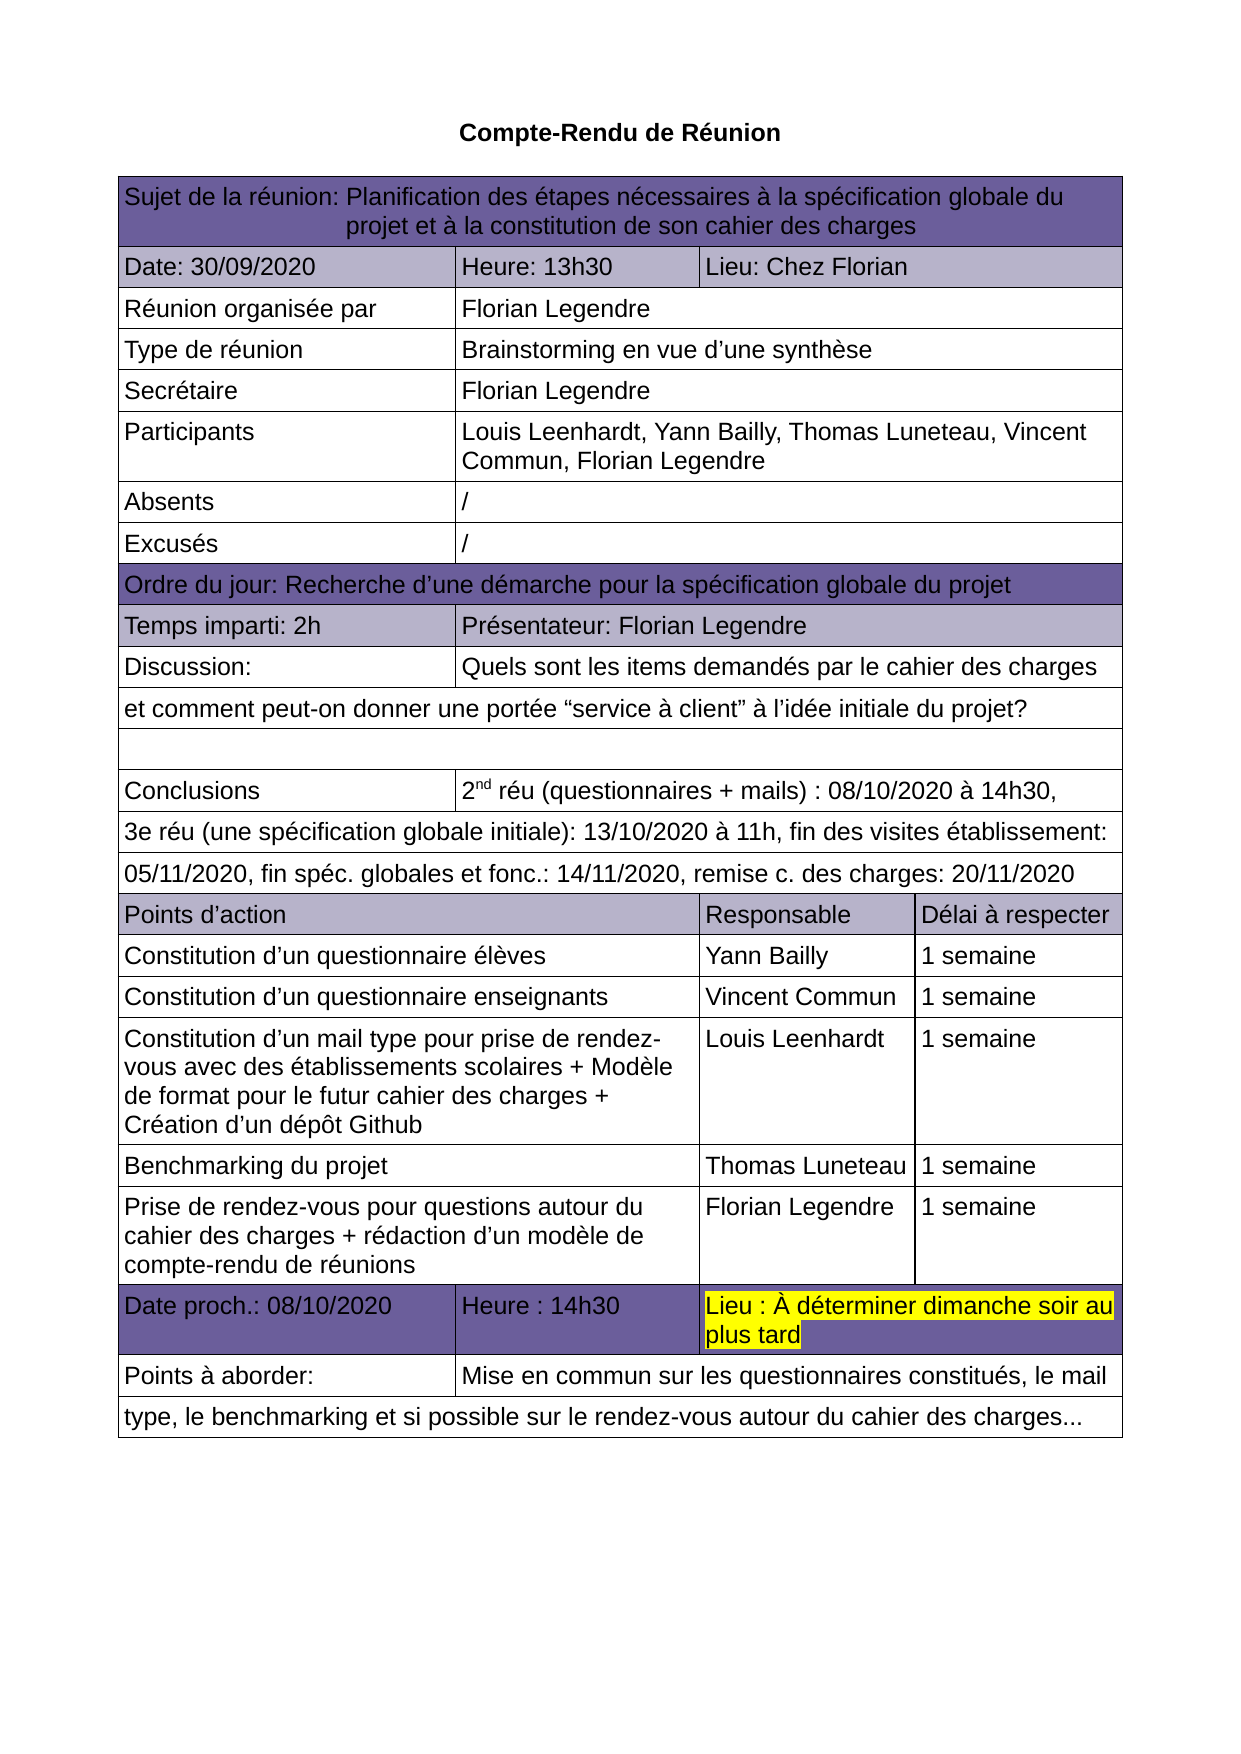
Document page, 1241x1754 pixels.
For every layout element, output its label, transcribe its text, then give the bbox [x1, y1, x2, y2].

table_cell Réunion organisée par [119, 288, 455, 328]
table_header Sujet de la réunion: Planification des étapes nécessaires à la spécification globale du projet et à la constitution de son cahier des charges [119, 177, 1122, 246]
table_cell Louis Leenhardt [700, 1018, 914, 1144]
table_cell / [456, 523, 1122, 563]
table_cell Lieu : À déterminer dimanche soir au plus tard [700, 1285, 1122, 1354]
table_cell 1 semaine [916, 977, 1122, 1017]
table_cell Temps imparti: 2h [119, 605, 455, 646]
table_cell Constitution d’un questionnaire élèves [119, 935, 699, 976]
table_cell Conclusions [119, 770, 455, 811]
table_cell Yann Bailly [700, 935, 914, 976]
table_cell Discussion: [119, 647, 455, 687]
table_cell Quels sont les items demandés par le cahier des charges [456, 647, 1122, 687]
table_cell Constitution d’un questionnaire enseignants [119, 977, 699, 1017]
table_cell Responsable [700, 894, 914, 934]
table_cell 2nd réu (questionnaires + mails) : 08/10/2020 à 14h30, [456, 770, 1122, 811]
table_cell 1 semaine [916, 1145, 1122, 1186]
table_cell Prise de rendez-vous pour questions autour du cahier des charges + rédaction d’un modèle de compte-rendu de réunions [119, 1187, 699, 1284]
table_cell 1 semaine [916, 1018, 1122, 1144]
table_cell [119, 729, 1122, 769]
table_cell Participants [119, 412, 455, 481]
table_cell / [456, 482, 1122, 522]
table_cell Constitution d’un mail type pour prise de rendez-vous avec des établissements scolaires + Modèle de format pour le futur cahier des charges + Création d’un dépôt Github [119, 1018, 699, 1144]
table_cell Louis Leenhardt, Yann Bailly, Thomas Luneteau, Vincent Commun, Florian Legendre [456, 412, 1122, 481]
table_cell Présentateur: Florian Legendre [456, 605, 1122, 646]
table_cell Délai à respecter [916, 894, 1122, 934]
table_cell Absents [119, 482, 455, 522]
table_cell Florian Legendre [456, 288, 1122, 328]
table_cell Benchmarking du projet [119, 1145, 699, 1186]
table_cell et comment peut-on donner une portée “service à client” à l’idée initiale du projet? [119, 688, 1122, 728]
table_cell 1 semaine [916, 935, 1122, 976]
table_cell Florian Legendre [700, 1187, 914, 1284]
table_cell Mise en commun sur les questionnaires constitués, le mail [456, 1355, 1122, 1396]
table_cell type, le benchmarking et si possible sur le rendez-vous autour du cahier des charges... [119, 1397, 1122, 1437]
table_cell 05/11/2020, fin spéc. globales et fonc.: 14/11/2020, remise c. des charges: 20/11/2020 [119, 853, 1122, 893]
table_cell Type de réunion [119, 329, 455, 369]
table_cell Points à aborder: [119, 1355, 455, 1396]
table_cell Brainstorming en vue d’une synthèse [456, 329, 1122, 369]
text Compte-Rendu de Réunion [118, 118, 1122, 147]
table_cell Vincent Commun [700, 977, 914, 1017]
table_cell 1 semaine [916, 1187, 1122, 1284]
table_cell Heure : 14h30 [456, 1285, 699, 1354]
table_cell 3e réu (une spécification globale initiale): 13/10/2020 à 11h, fin des visites établissement: [119, 812, 1122, 852]
table_cell Excusés [119, 523, 455, 563]
table_cell Points d’action [119, 894, 699, 934]
table_cell Date: 30/09/2020 [119, 247, 455, 287]
table_cell Ordre du jour: Recherche d’une démarche pour la spécification globale du projet [119, 564, 1122, 604]
table_cell Thomas Luneteau [700, 1145, 914, 1186]
table_cell Date proch.: 08/10/2020 [119, 1285, 455, 1354]
table_cell Heure: 13h30 [456, 247, 699, 287]
table_cell Florian Legendre [456, 370, 1122, 411]
table_cell Secrétaire [119, 370, 455, 411]
table_cell Lieu: Chez Florian [700, 247, 1122, 287]
